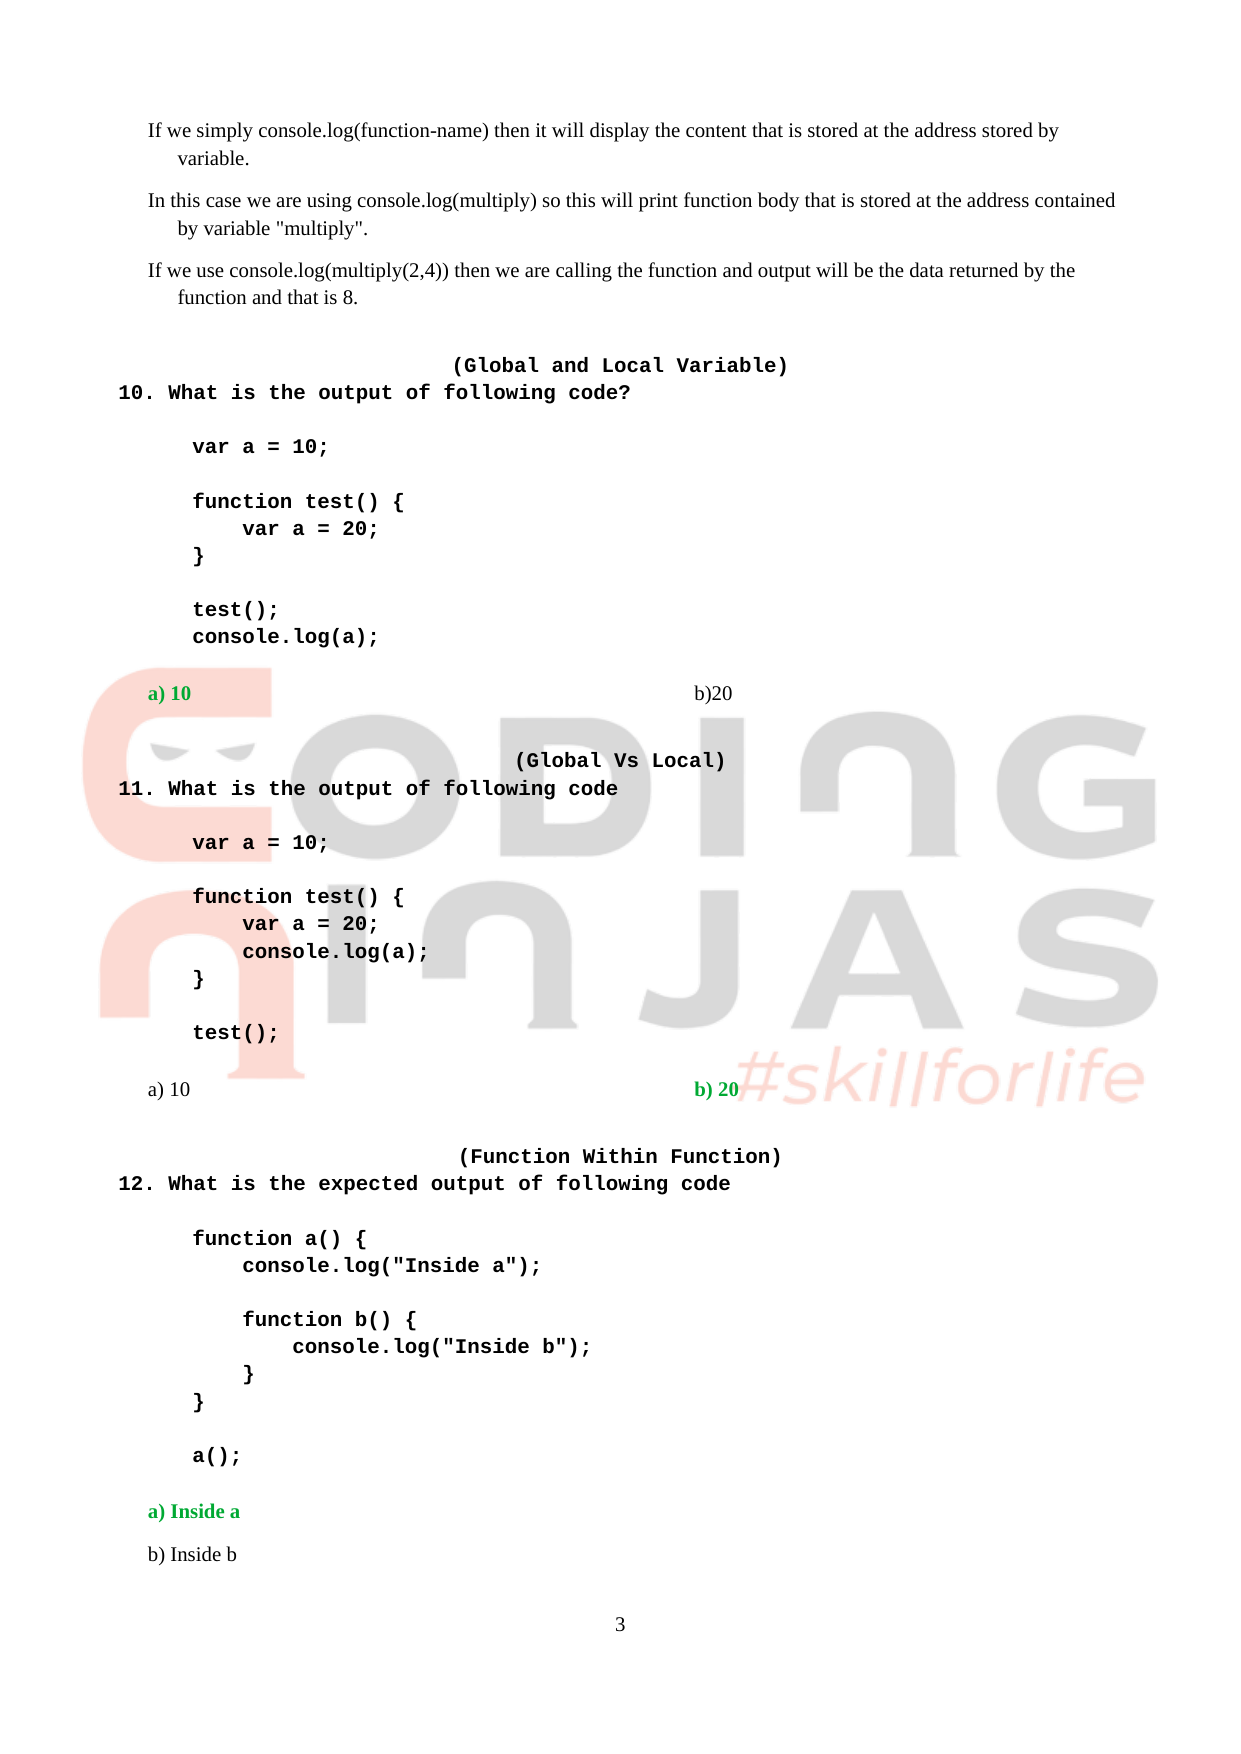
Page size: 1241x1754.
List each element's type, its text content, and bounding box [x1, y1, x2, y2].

text test(); [192, 599, 1122, 623]
text a(); [192, 1445, 1122, 1469]
text function b() { [192, 1309, 1122, 1333]
text } [192, 1391, 1122, 1414]
text console.log("Inside a"); [192, 1255, 1122, 1278]
text function test() { [192, 491, 1122, 514]
text var a = 10; [192, 436, 1122, 460]
text 12. What is the expected output of following code [118, 1173, 1122, 1197]
text In this case we are using console.log(multiply) so this will print function body that is stored at the address contained by variable "multiply". [148, 188, 1122, 239]
text console.log(a); [192, 941, 1122, 964]
text b) Inside b [148, 1542, 1122, 1566]
text 11. What is the output of following code [118, 777, 1122, 801]
text (Global and Local Variable) [118, 355, 1122, 378]
text } [192, 968, 1122, 991]
text If we simply console.log(function-name) then it will display the content that is stored at the address stored by variable. [148, 118, 1122, 170]
text } [192, 1363, 1122, 1387]
text (Global Vs Local) [118, 750, 1122, 774]
text console.log("Inside b"); [192, 1336, 1122, 1360]
text var a = 20; [192, 913, 1122, 937]
text (Function Within Function) [118, 1146, 1122, 1169]
text var a = 10; [192, 832, 1122, 856]
text a) Inside a [148, 1499, 1122, 1523]
text 10. What is the output of following code? [118, 382, 1122, 406]
text } [192, 545, 1122, 569]
text If we use console.log(multiply(2,4)) then we are calling the function and output will be the data returned by the function and that is 8. [148, 258, 1122, 309]
text a) 10 b)20 [148, 681, 1122, 705]
text function test() { [192, 886, 1122, 910]
text a) 10 b) 20 [148, 1077, 1122, 1101]
text function a() { [192, 1227, 1122, 1251]
text test(); [192, 1022, 1122, 1046]
text var a = 20; [192, 518, 1122, 541]
text console.log(a); [192, 627, 1122, 650]
